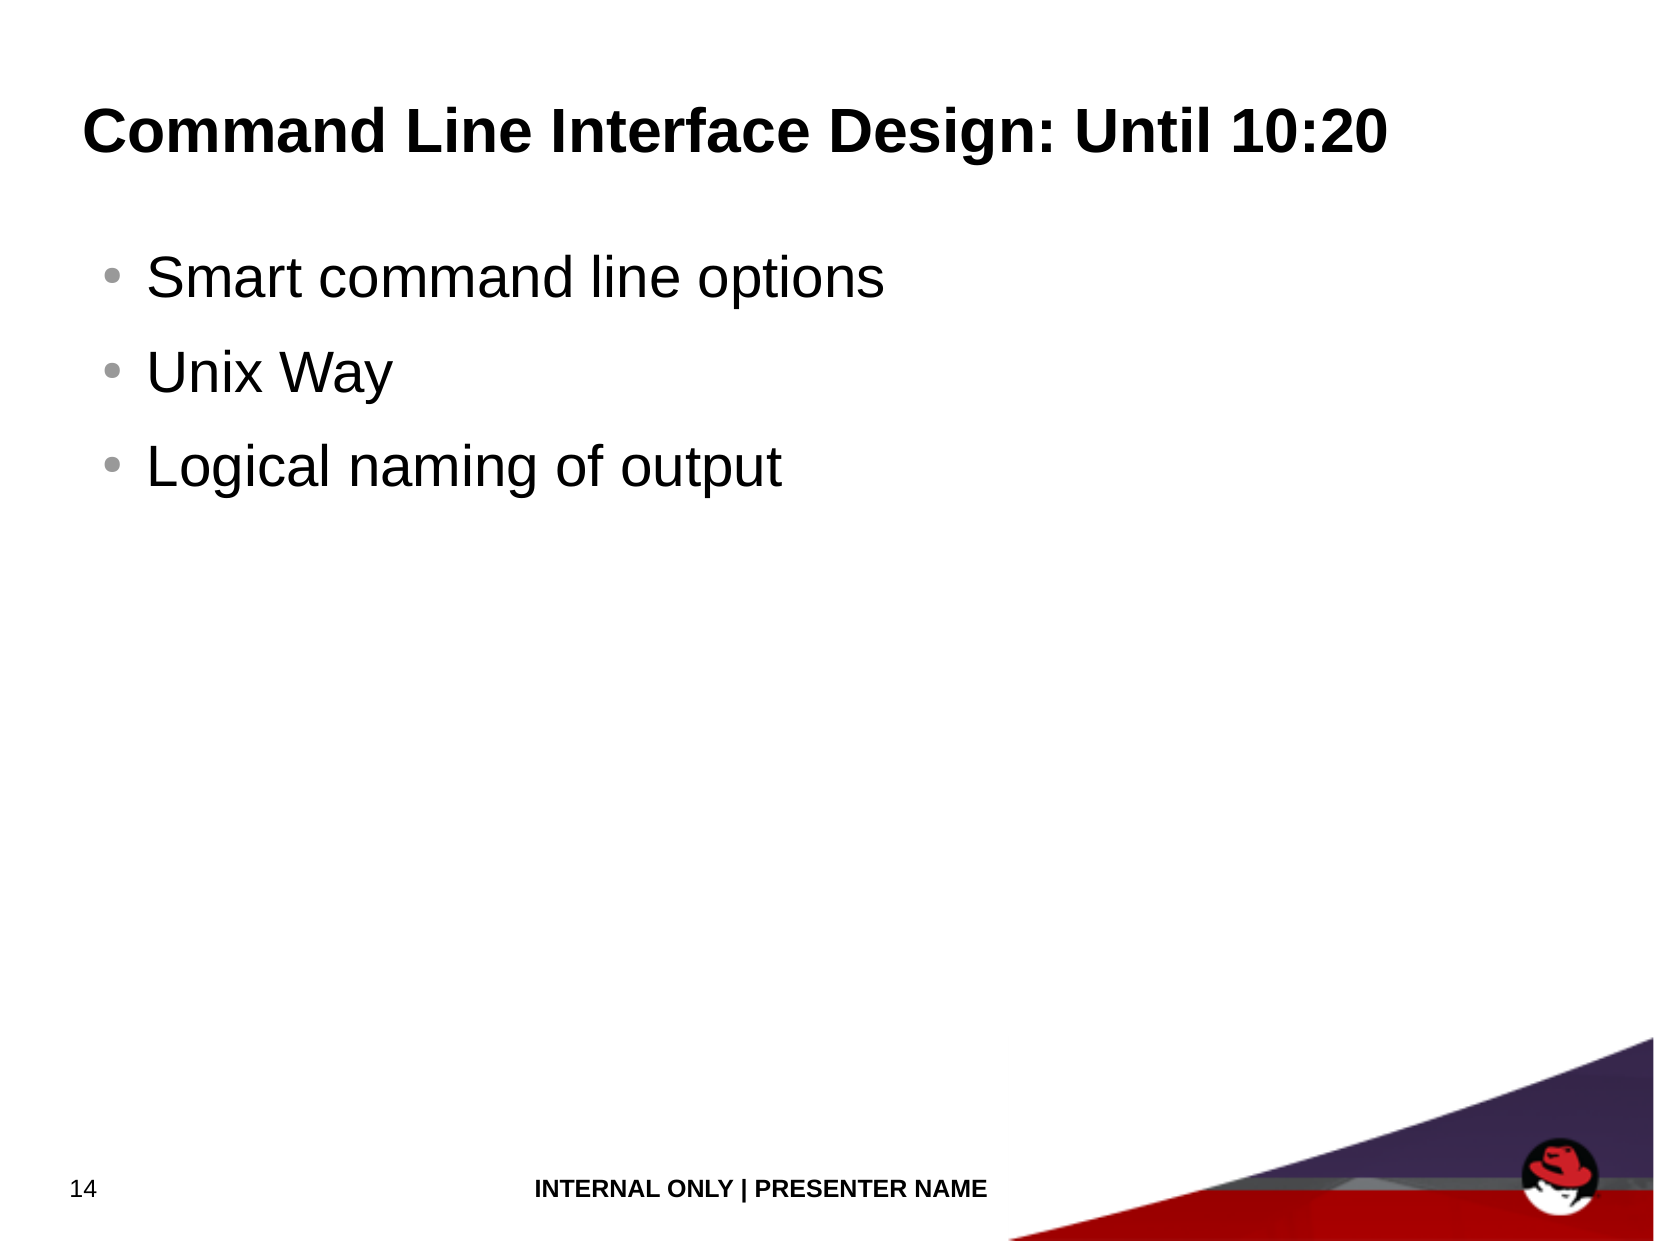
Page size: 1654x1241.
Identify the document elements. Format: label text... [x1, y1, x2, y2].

list Smart command line options Unix Way Logical naming of output [86, 244, 1576, 1039]
picture [1007, 1036, 1654, 1241]
title Command Line Interface Design: Until 10:20 [82, 37, 1571, 226]
